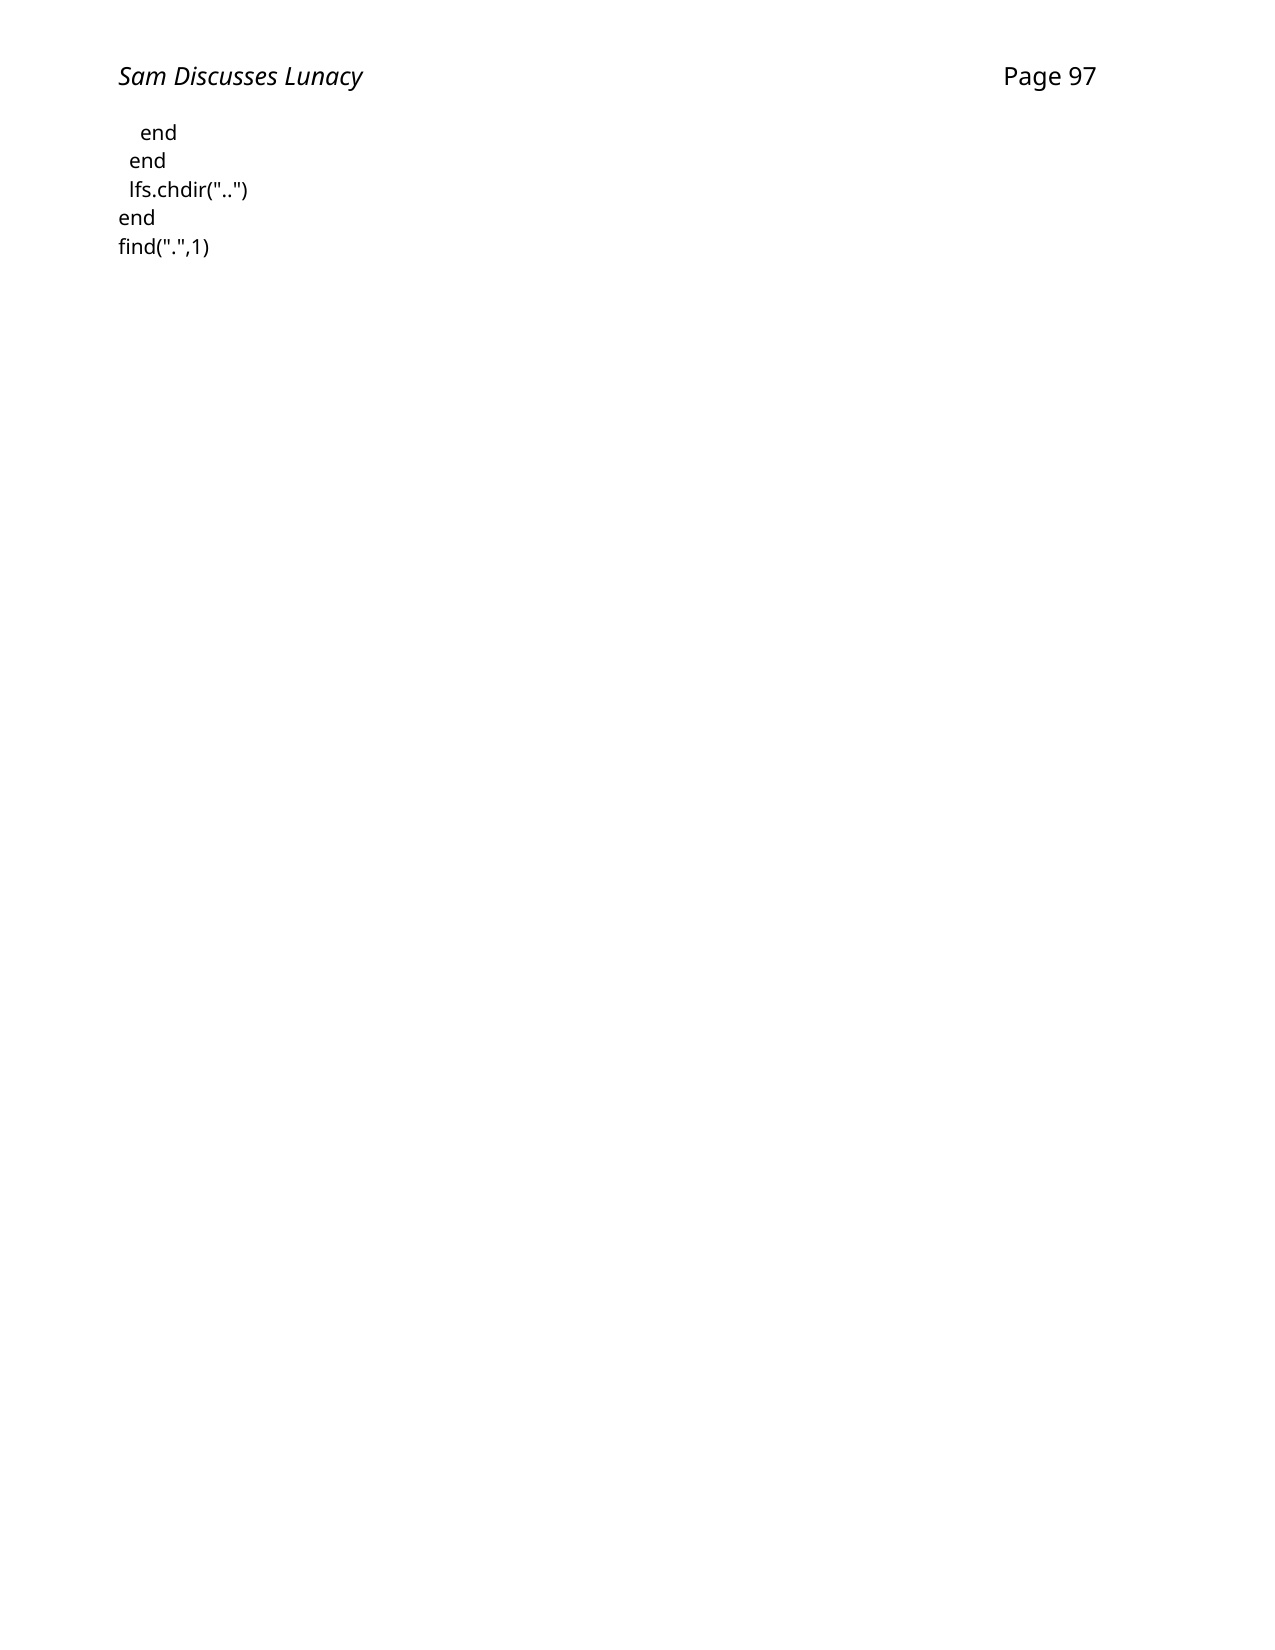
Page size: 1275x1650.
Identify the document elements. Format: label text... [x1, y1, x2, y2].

text lfs.chdir("..") [118, 175, 1157, 203]
text end [118, 118, 1157, 146]
text end [118, 146, 1157, 175]
text end [118, 203, 1157, 232]
text find(".",1) [118, 232, 1157, 260]
